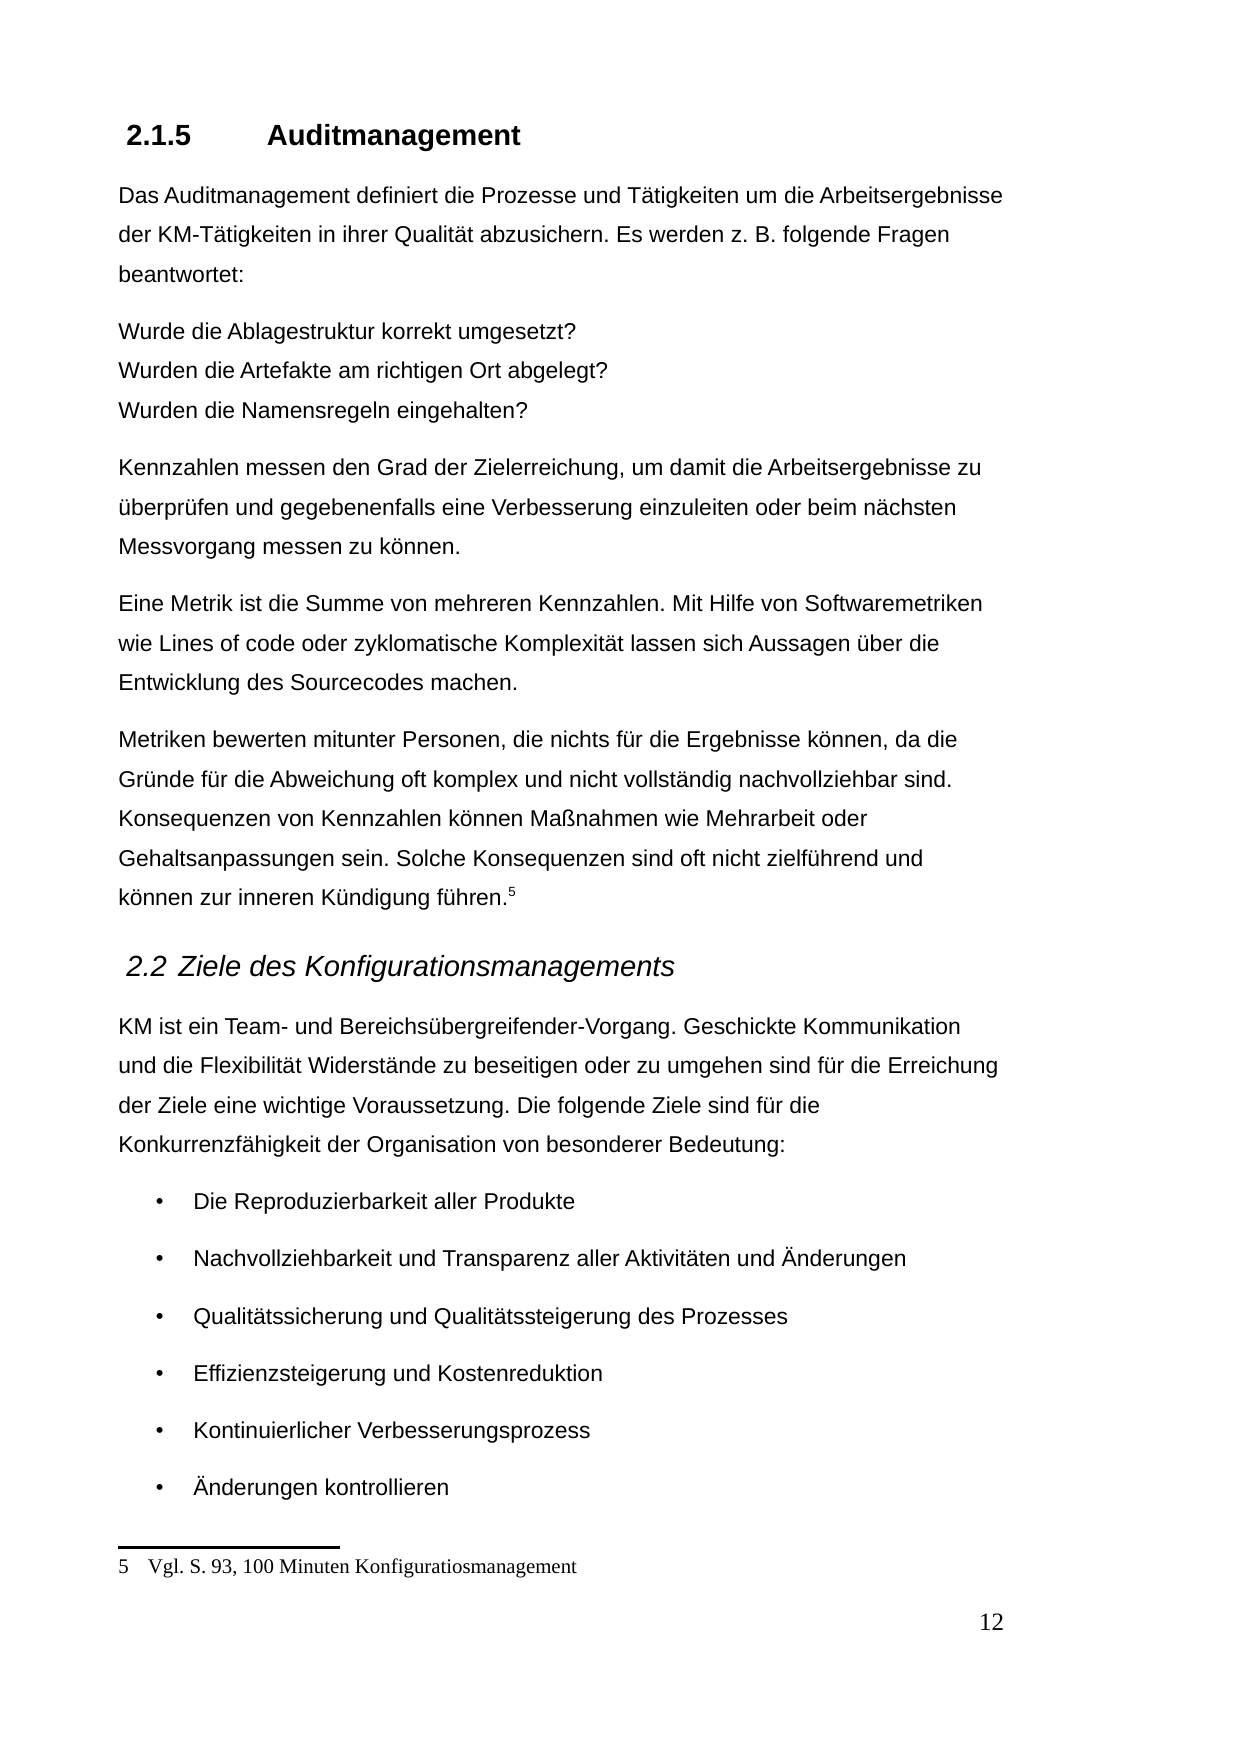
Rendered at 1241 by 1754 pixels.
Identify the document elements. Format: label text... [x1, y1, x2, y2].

text Kennzahlen messen den Grad der Zielerreichung, um damit die Arbeitsergebnisse zu überprüfen und gegebenenfalls eine Verbesserung einzuleiten oder beim nächsten Messvorgang messen zu können. [118, 454, 1004, 559]
list Änderungen kontrollieren [156, 1474, 1004, 1501]
text Vgl. S. 93, 100 Minuten Konfiguratiosmanagement [118, 1553, 1004, 1578]
list Kontinuierlicher Verbesserungsprozess [156, 1417, 1004, 1443]
list Qualitätssicherung und Qualitätssteigerung des Prozesses [156, 1303, 1004, 1329]
subtitle Ziele des Konfigurationsmanagements [118, 949, 1004, 982]
list Effizienzsteigerung und Kostenreduktion [156, 1360, 1004, 1386]
text Eine Metrik ist die Summe von mehreren Kennzahlen. Mit Hilfe von Softwaremetriken wie Lines of code oder zyklomatische Komplexität lassen sich Aussagen über die Entwicklung des Sourcecodes machen. [118, 590, 1004, 696]
text Das Auditmanagement definiert die Prozesse und Tätigkeiten um die Arbeitsergebnisse der KM-Tätigkeiten in ihrer Qualität abzusichern. Es werden z. B. folgende Fragen beantwortet: [118, 182, 1004, 287]
list Die Reproduzierbarkeit aller Produkte [156, 1188, 1004, 1214]
text Metriken bewerten mitunter Personen, die nichts für die Ergebnisse können, da die Gründe für die Abweichung oft komplex und nicht vollständig nachvollziehbar sind. Konsequenzen von Kennzahlen können Maßnahmen wie Mehrarbeit oder Gehaltsanpassungen sein. Solche Konsequenzen sind oft nicht zielführend und können zur inneren Kündigung führen. [118, 726, 1004, 911]
text Wurde die Ablagestruktur korrekt umgesetzt? Wurden die Artefakte am richtigen Ort abgelegt? Wurden die Namensregeln eingehalten? [118, 318, 1004, 423]
text KM ist ein Team- und Bereichsübergreifender-Vorgang. Geschickte Kommunikation und die Flexibilität Widerstände zu beseitigen oder zu umgehen sind für die Erreichung der Ziele eine wichtige Voraussetzung. Die folgende Ziele sind für die Konkurrenzfähigkeit der Organisation von besonderer Bedeutung: [118, 1013, 1004, 1157]
subtitle Auditmanagement [118, 118, 1004, 152]
list Nachvollziehbarkeit und Transparenz aller Aktivitäten und Änderungen [156, 1245, 1004, 1272]
